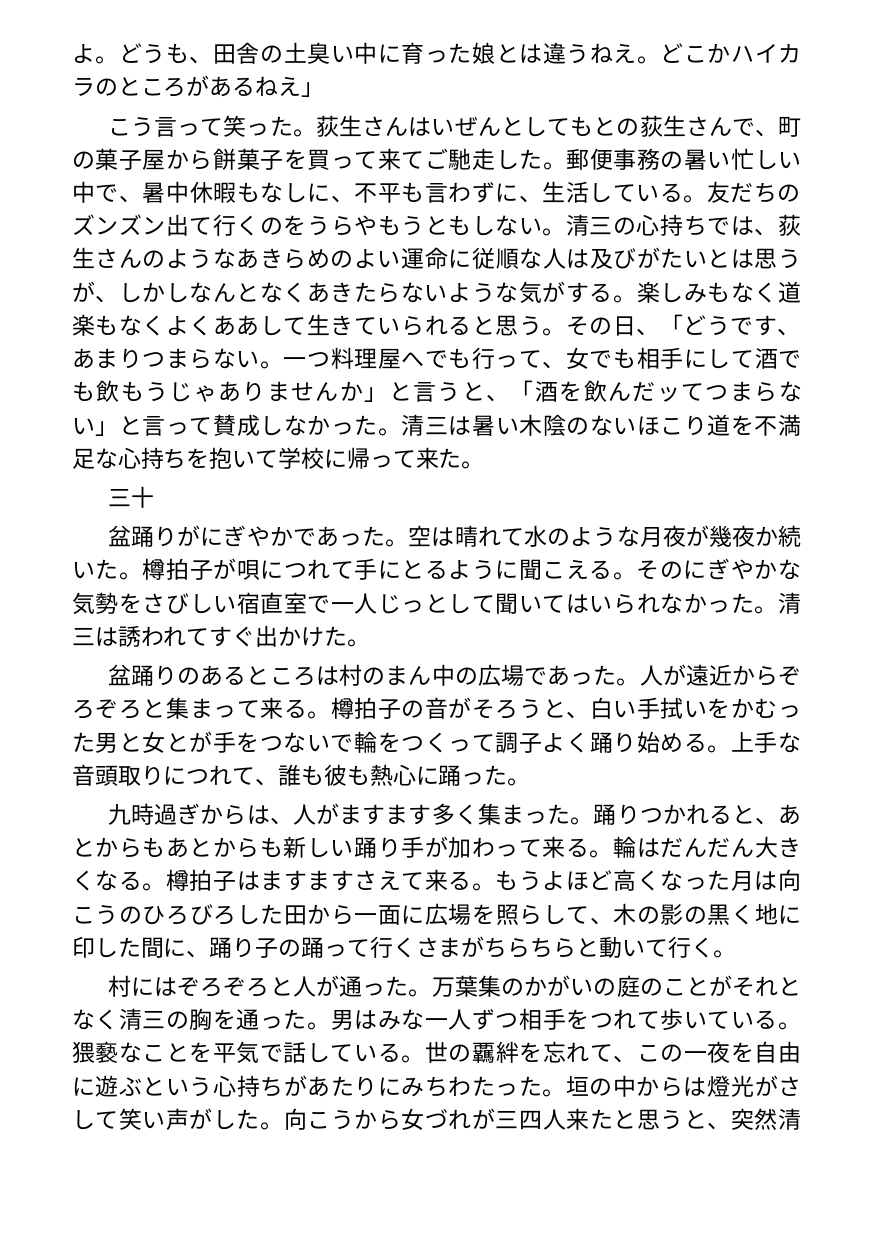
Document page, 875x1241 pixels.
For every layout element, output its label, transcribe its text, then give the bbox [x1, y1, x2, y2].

text よ。どうも、田舎の土臭い中に育った娘とは違うねえ。どこかハイカラのところがあるねえ」 [72, 36, 802, 102]
text 村にはぞろぞろと人が通った。万葉集のかがいの庭のことがそれとなく清三の胸を通った。男はみな一人ずつ相手をつれて歩いている。猥褻なことを平気で話している。世の覊絆を忘れて、この一夜を自由に遊ぶという心持ちがあたりにみちわたった。垣の中からは燈光がさして笑い声がした。向こうから女づれが三四人来たと思うと、突然清 [72, 969, 802, 1135]
text 盆踊りのあるところは村のまん中の広場であった。人が遠近からぞろぞろと集まって来る。樽拍子の音がそろうと、白い手拭いをかむった男と女とが手をつないで輪をつくって調子よく踊り始める。上手な音頭取りにつれて、誰も彼も熱心に踊った。 [72, 658, 802, 791]
text 盆踊りがにぎやかであった。空は晴れて水のような月夜が幾夜か続いた。樽拍子が唄につれて手にとるように聞こえる。そのにぎやかな気勢をさびしい宿直室で一人じっとして聞いてはいられなかった。清三は誘われてすぐ出かけた。 [72, 519, 802, 652]
text 九時過ぎからは、人がますます多く集まった。踊りつかれると、あとからもあとからも新しい踊り手が加わって来る。輪はだんだん大きくなる。樽拍子はますますさえて来る。もうよほど高くなった月は向こうのひろびろした田から一面に広場を照らして、木の影の黒く地に印した間に、踊り子の踊って行くさまがちらちらと動いて行く。 [72, 797, 802, 963]
text 三十 [72, 480, 802, 513]
text こう言って笑った。荻生さんはいぜんとしてもとの荻生さんで、町の菓子屋から餅菓子を買って来てご馳走した。郵便事務の暑い忙しい中で、暑中休暇もなしに、不平も言わずに、生活している。友だちのズンズン出て行くのをうらやもうともしない。清三の心持ちでは、荻生さんのようなあきらめのよい運命に従順な人は及びがたいとは思うが、しかしなんとなくあきたらないような気がする。楽しみもなく道楽もなくよくああして生きていられると思う。その日、「どうです、あまりつまらない。一つ料理屋へでも行って、女でも相手にして酒でも飲もうじゃありませんか」と言うと、「酒を飲んだッてつまらない」と言って賛成しなかった。清三は暑い木陰のないほこり道を不満足な心持ちを抱いて学校に帰って来た。 [72, 108, 802, 474]
